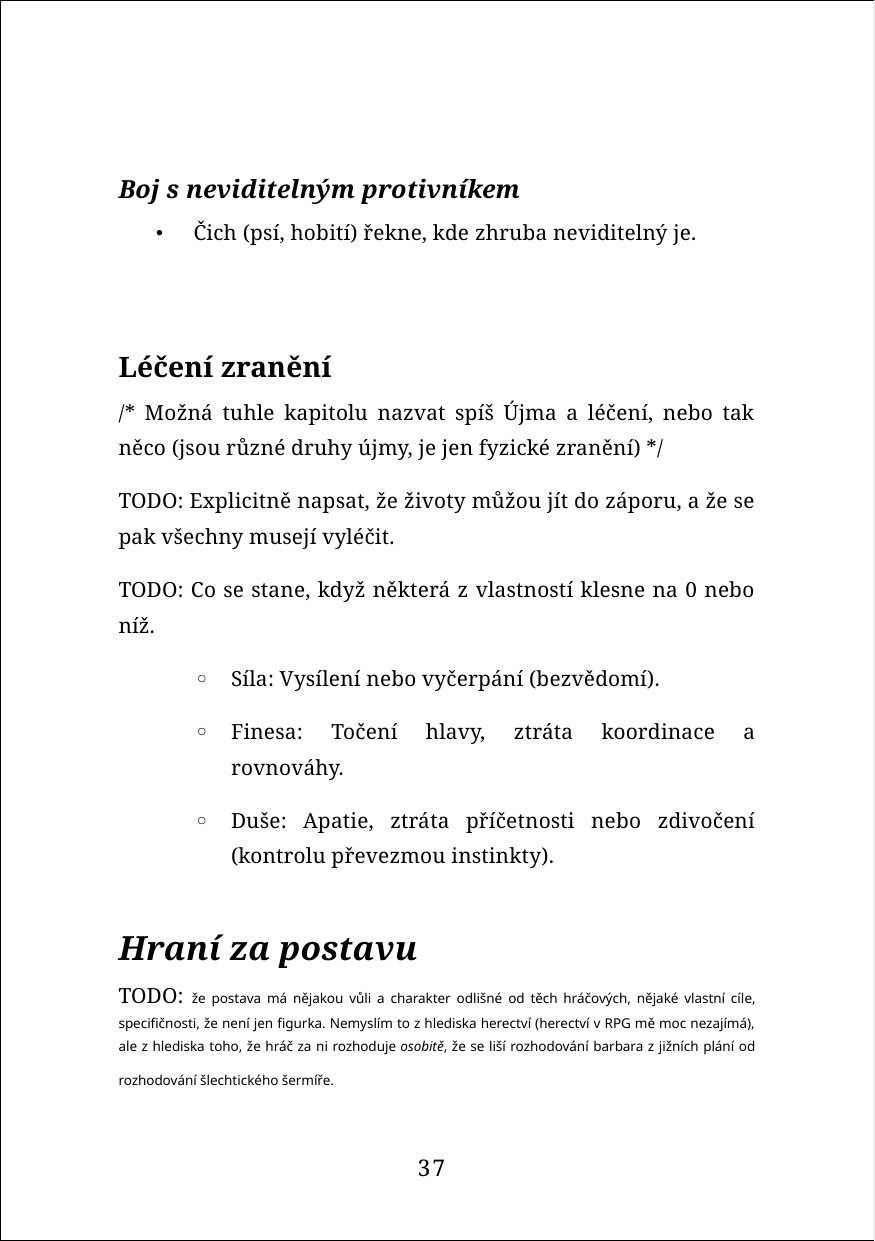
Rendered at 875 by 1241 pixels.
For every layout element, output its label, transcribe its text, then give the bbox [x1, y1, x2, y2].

text TODO: Co se stane, když některá z vlastností klesne na 0 nebo níž. [118, 575, 756, 639]
list Čich (psí, hobití) řekne, kde zhruba neviditelný je. [156, 218, 756, 246]
subtitle Hraní za postavu [118, 924, 756, 970]
subtitle Boj s neviditelným protivníkem [118, 172, 756, 206]
list Síla: Vysílení nebo vyčerpání (bezvědomí). [193, 664, 756, 692]
list Duše: Apatie, ztráta příčetnosti nebo zdivočení (kontrolu převezmou instinkty). [193, 806, 756, 870]
subtitle Léčení zranění [118, 348, 756, 386]
text TODO: že postava má nějakou vůli a charakter odlišné od těch hráčových, nějaké vlastní cíle, specifičnosti, že není jen figurka. Nemyslím to z hlediska herectví (herectví v RPG mě moc nezajímá), ale z hlediska toho, že hráč za ni rozhoduje osobitě, že se liší rozhodování barbara z jižních plání od rozhodování šlechtického šermíře. [118, 982, 756, 1091]
text /* Možná tuhle kapitolu nazvat spíš Újma a léčení, nebo tak něco (jsou různé druhy újmy, je jen fyzické zranění) */ [118, 398, 756, 462]
text TODO: Explicitně napsat, že životy můžou jít do záporu, a že se pak všechny musejí vyléčit. [118, 487, 756, 551]
list Finesa: Točení hlavy, ztráta koordinace a rovnováhy. [193, 717, 756, 781]
